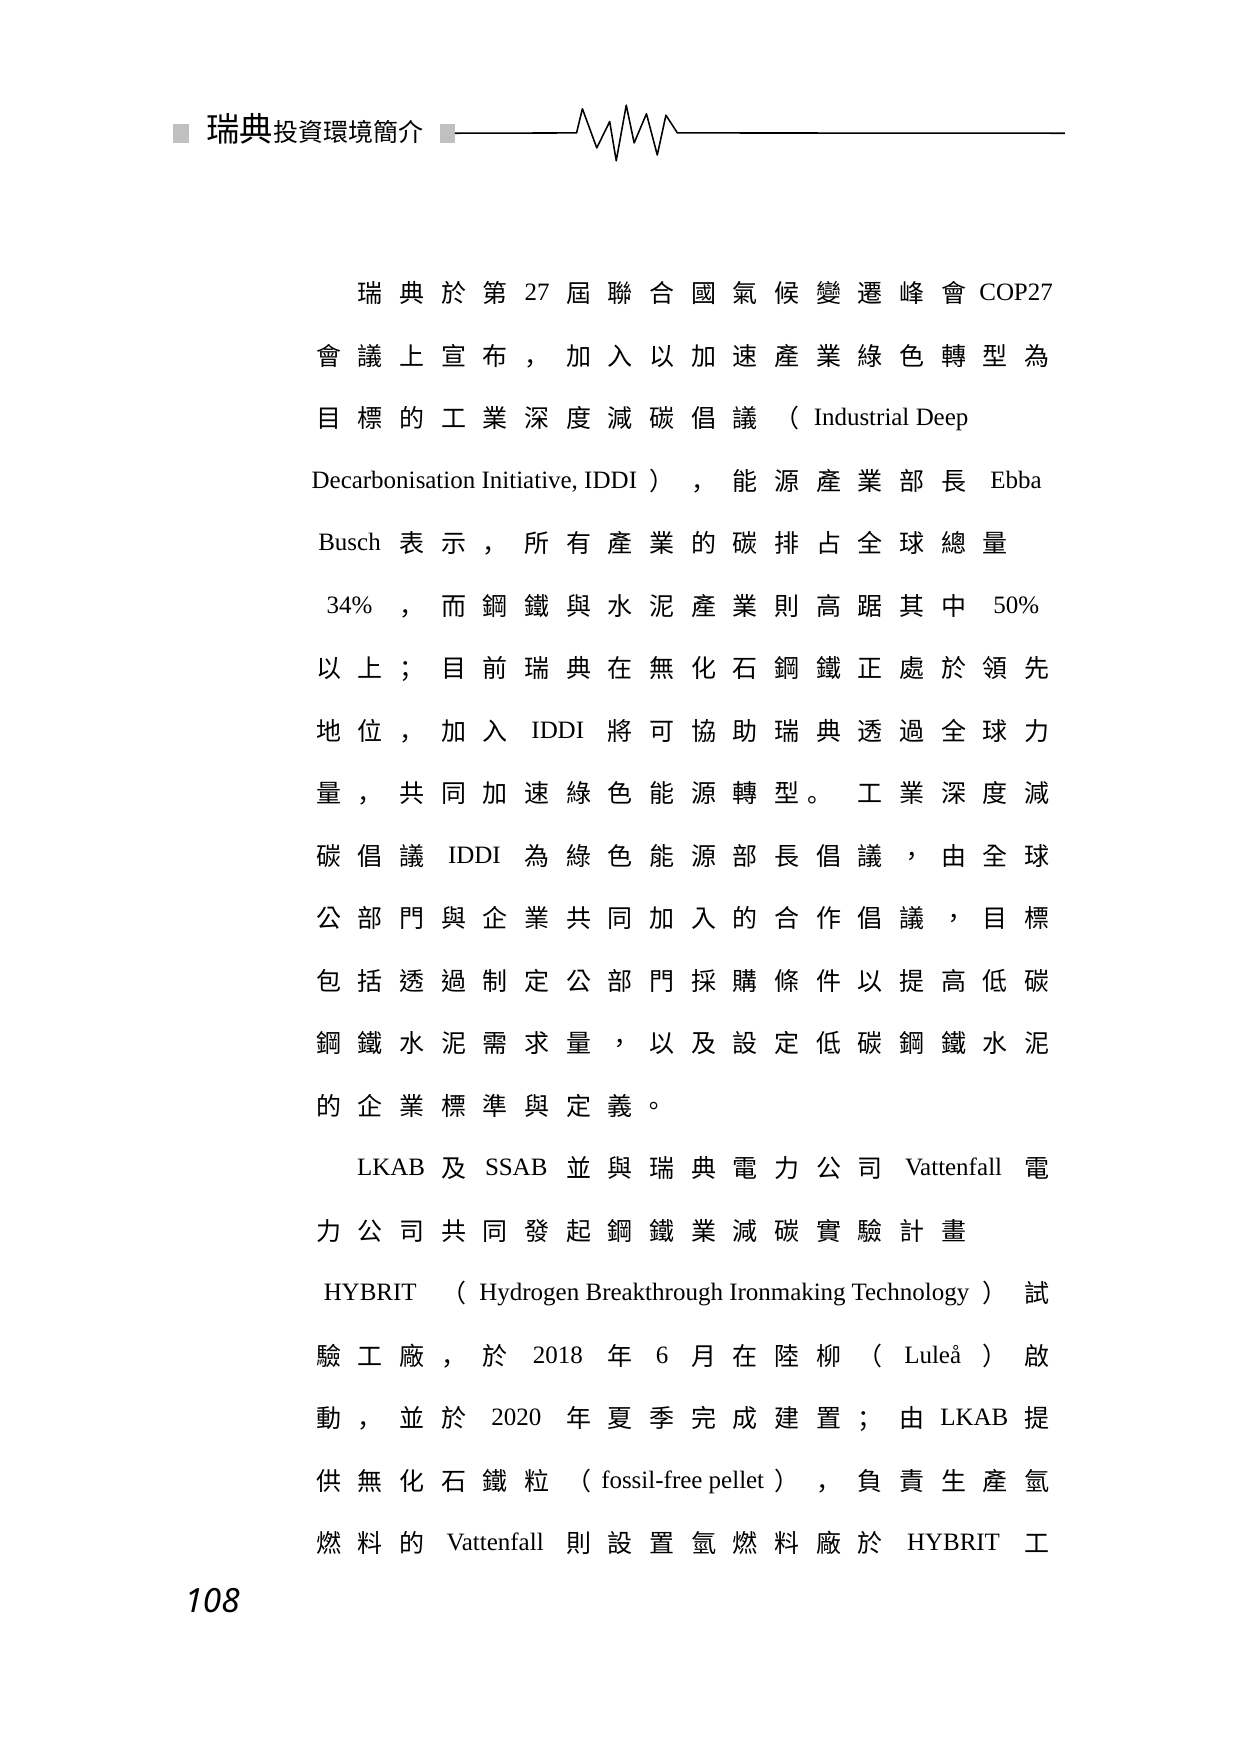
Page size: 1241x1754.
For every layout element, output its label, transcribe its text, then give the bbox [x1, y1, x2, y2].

text 瑞典於第27屆聯合國氣候變遷峰會COP27會議上宣布，加入以加速產業綠色轉型為目標的工業深度減碳倡議（Industrial Deep Decarbonisation Initiative, IDDI），能源產業部長Ebba Busch表示，所有產業的碳排占全球總量34%，而鋼鐵與水泥產業則高踞其中50%以上；目前瑞典在無化石鋼鐵正處於領先地位，加入IDDI將可協助瑞典透過全球力量，共同加速綠色能源轉型。工業深度減碳倡議IDDI為綠色能源部長倡議，由全球公部門與企業共同加入的合作倡議，目標包括透過制定公部門採購條件以提高低碳鋼鐵水泥需求量，以及設定低碳鋼鐵水泥的企業標準與定義。 [281, 250, 1058, 1125]
text LKAB及SSAB並與瑞典電力公司Vattenfall電力公司共同發起鋼鐵業減碳實驗計畫HYBRIT（Hydrogen Breakthrough Ironmaking Technology）試驗工廠，於2018年6月在陸柳（Luleå）啟動，並於2020年夏季完成建置；由LKAB提供無化石鐵粒（fossil-free pellet），負責生產氫燃料的Vattenfall則設置氫燃料廠於HYBRIT工 [281, 1125, 1058, 1563]
